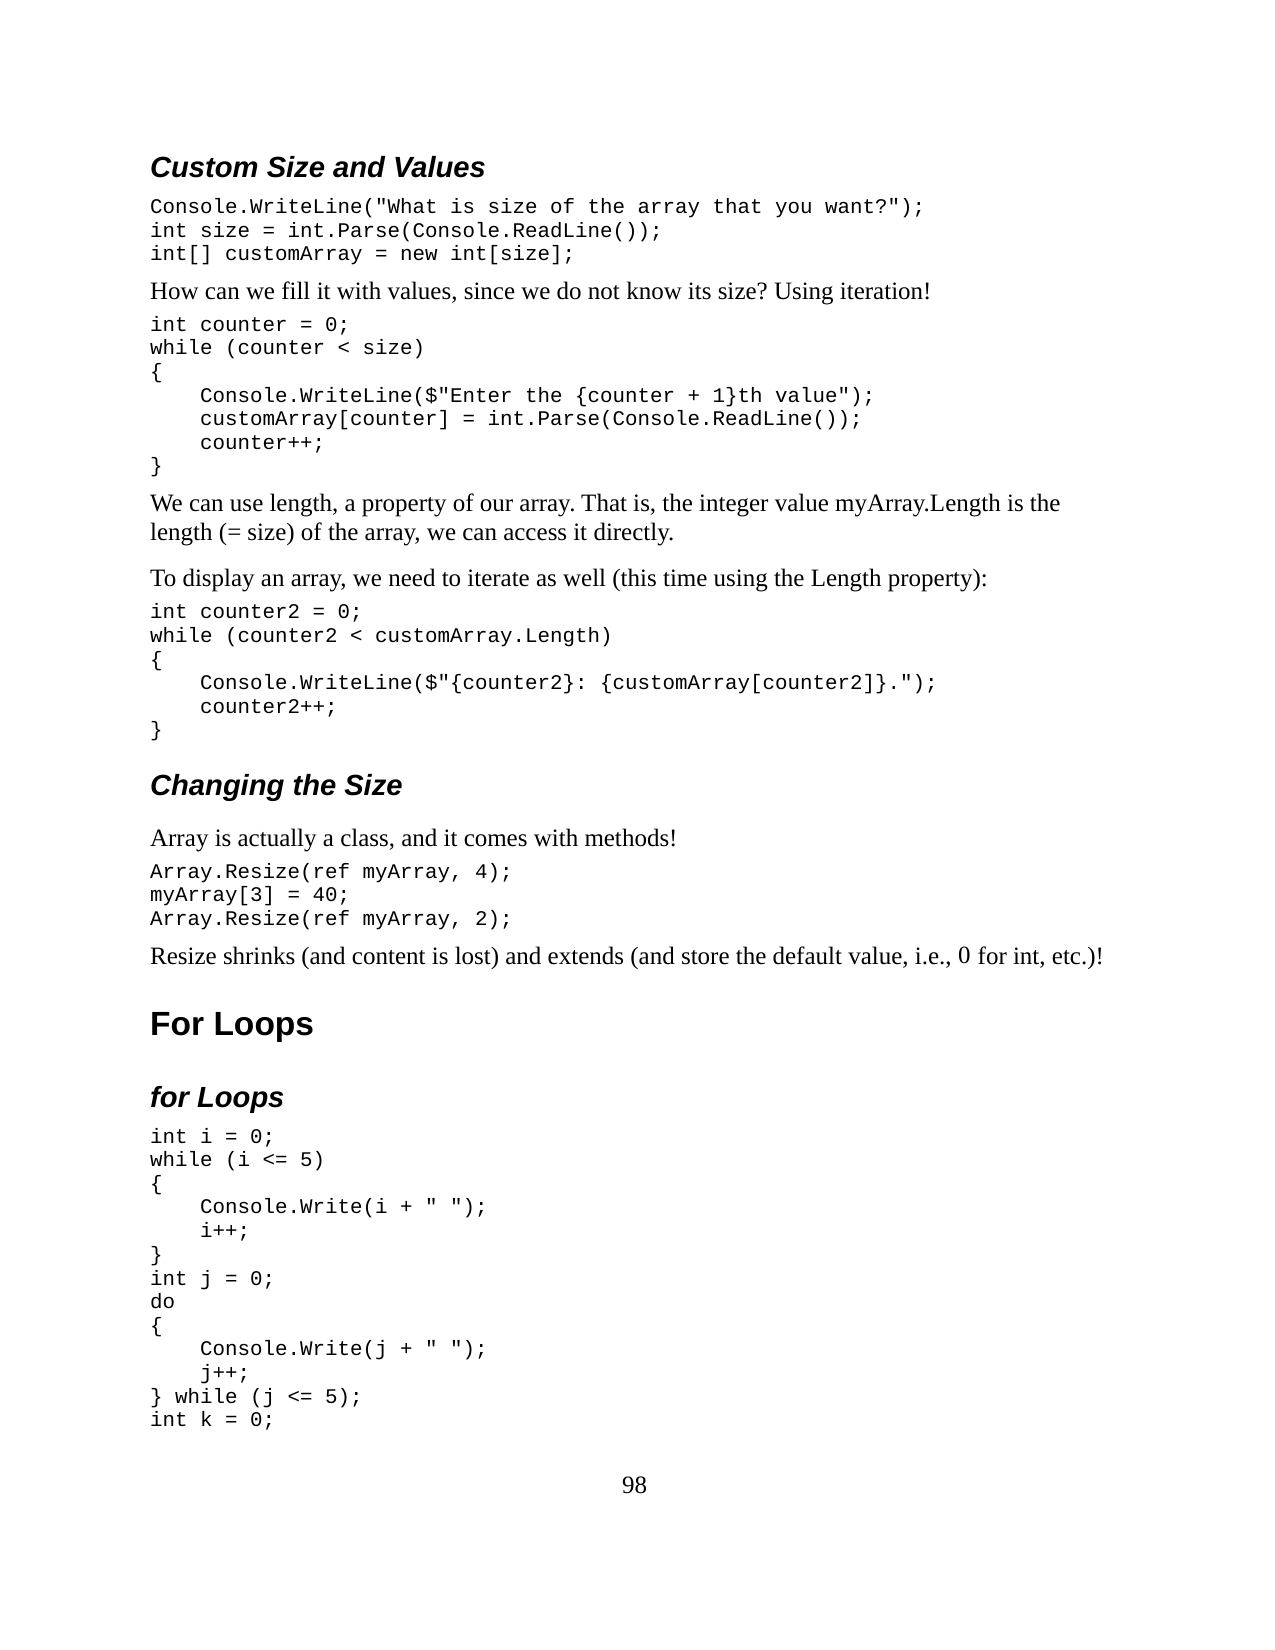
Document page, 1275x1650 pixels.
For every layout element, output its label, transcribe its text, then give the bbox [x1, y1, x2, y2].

subtitle for Loops [150, 1079, 1125, 1113]
text } while (j <= 5); [150, 1386, 1125, 1409]
subtitle Custom Size and Values [150, 150, 1125, 183]
text int counter = 0; [150, 314, 1125, 337]
text i++; [150, 1220, 1125, 1244]
text while (i <= 5) [150, 1149, 1125, 1173]
text Console.Write(j + " "); [150, 1338, 1125, 1362]
subtitle For Loops [150, 1003, 1125, 1042]
text { [150, 361, 1125, 384]
text { [150, 1173, 1125, 1197]
text j++; [150, 1362, 1125, 1386]
text We can use length, a property of our array. That is, the integer value myArray.Length is the length (= size) of the array, we can access it directly. [150, 488, 1125, 546]
text Console.WriteLine("What is size of the array that you want?"); [150, 196, 1125, 220]
text How can we fill it with values, since we do not know its size? Using iteration! [150, 276, 1125, 305]
text Console.WriteLine($"{counter2}: {customArray[counter2]}."); [150, 672, 1125, 696]
text { [150, 1315, 1125, 1338]
subtitle Changing the Size [150, 768, 1125, 802]
text Console.WriteLine($"Enter the {counter + 1}th value"); [150, 384, 1125, 408]
text Console.Write(i + " "); [150, 1197, 1125, 1220]
text Array.Resize(ref myArray, 2); [150, 908, 1125, 932]
text counter2++; [150, 696, 1125, 719]
text do [150, 1291, 1125, 1315]
text { [150, 648, 1125, 672]
text myArray[3] = 40; [150, 884, 1125, 908]
text To display an array, we need to iterate as well (this time using the Length property): [150, 563, 1125, 592]
text customArray[counter] = int.Parse(Console.ReadLine()); [150, 408, 1125, 432]
text } [150, 719, 1125, 743]
text while (counter < size) [150, 337, 1125, 361]
text counter++; [150, 432, 1125, 456]
text } [150, 456, 1125, 479]
text int j = 0; [150, 1267, 1125, 1291]
text Array is actually a class, and it comes with methods! [150, 823, 1125, 852]
text int k = 0; [150, 1409, 1125, 1433]
text int i = 0; [150, 1126, 1125, 1149]
text } [150, 1244, 1125, 1267]
text while (counter2 < customArray.Length) [150, 625, 1125, 648]
text Resize shrinks (and content is lost) and extends (and store the default value, i.e., for int, etc.)! [150, 941, 1125, 969]
text Array.Resize(ref myArray, 4); [150, 861, 1125, 884]
text int counter2 = 0; [150, 601, 1125, 625]
text int[] customArray = new int[size]; [150, 243, 1125, 267]
text int size = int.Parse(Console.ReadLine()); [150, 220, 1125, 243]
